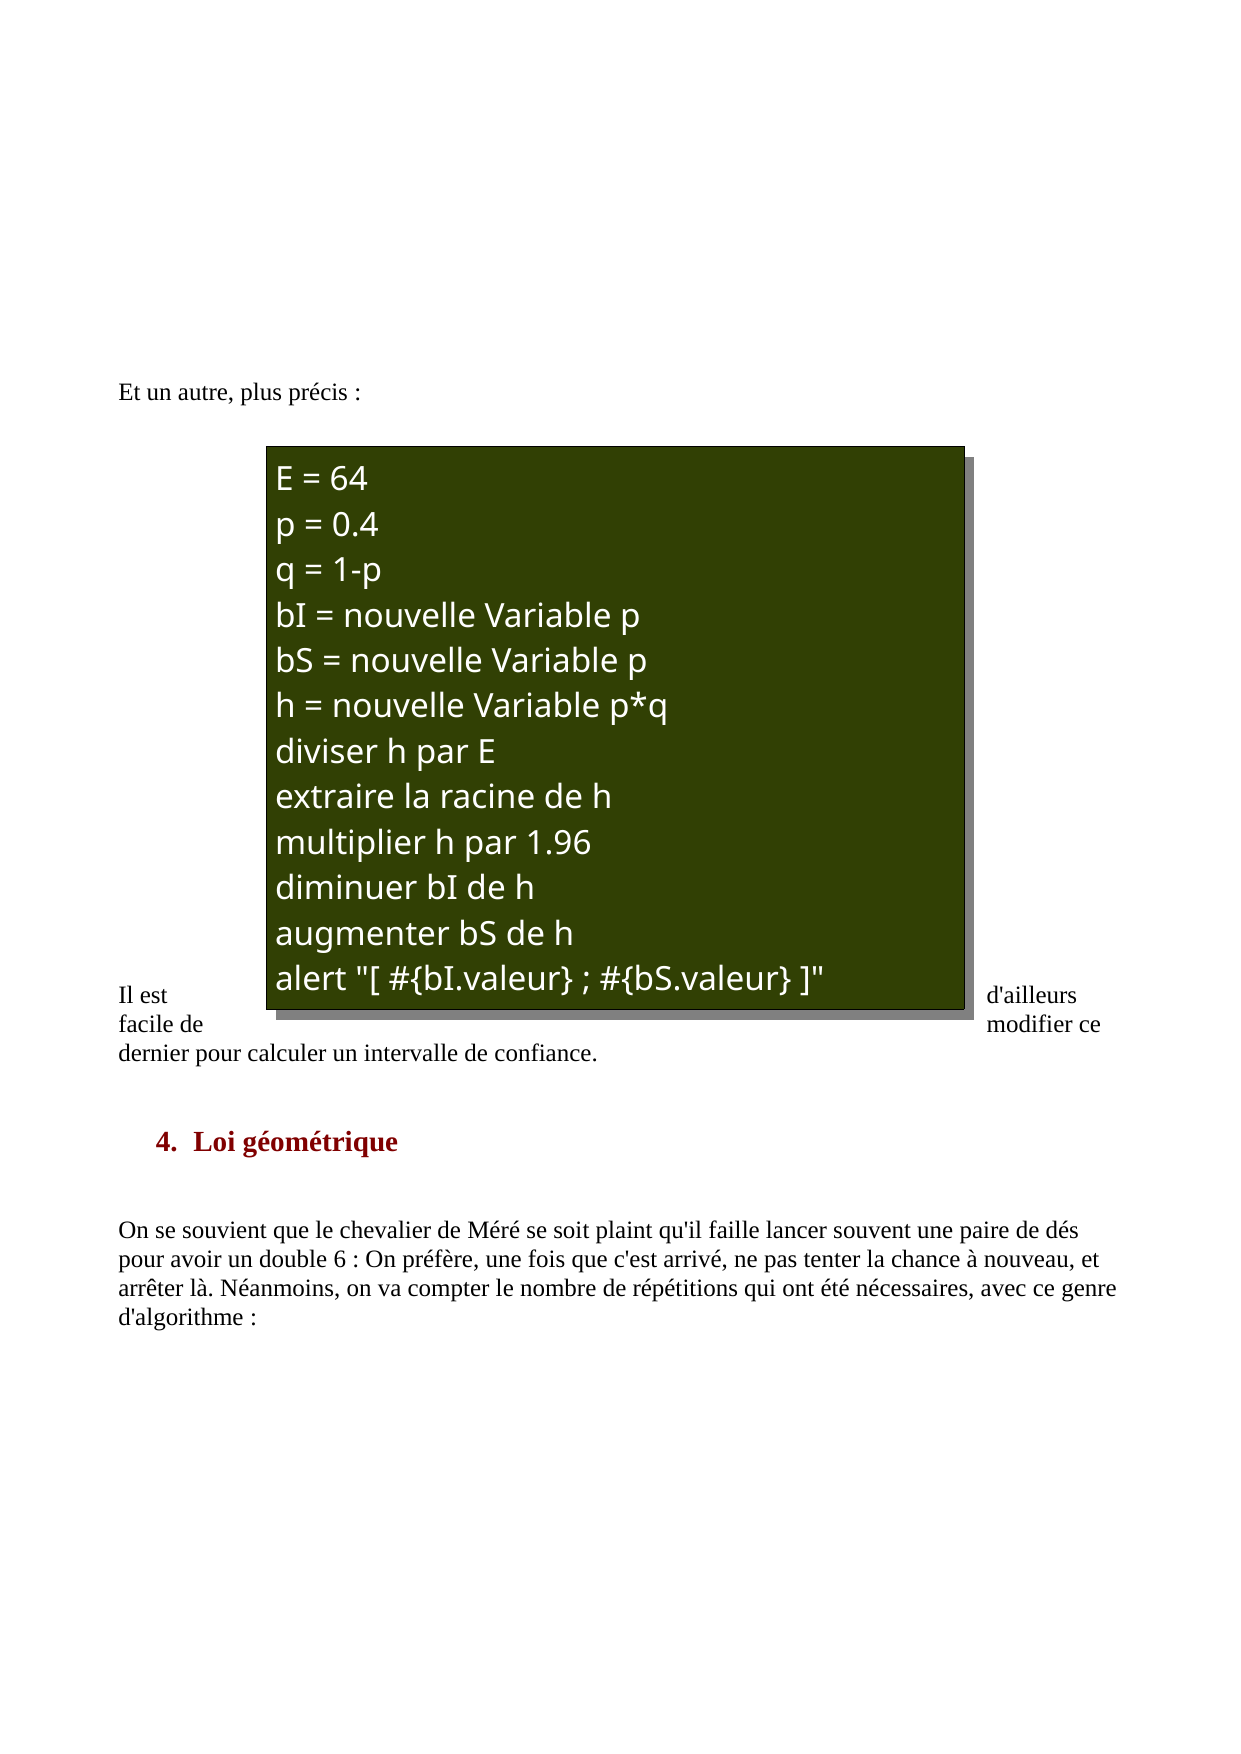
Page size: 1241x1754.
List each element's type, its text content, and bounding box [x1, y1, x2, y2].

text multiplier h par 1.96 [275, 818, 955, 864]
text extraire la racine de h [275, 773, 955, 818]
text Et un autre, plus précis : [118, 377, 1122, 406]
text q = 1-p [275, 546, 955, 591]
text bI = nouvelle Variable p [275, 591, 955, 637]
text bS = nouvelle Variable p [275, 637, 955, 682]
text augmenter bS de h [275, 909, 955, 955]
text Il est d'ailleurs facile de modifier ce dernier pour calculer un intervalle de confiance. [118, 981, 1122, 1067]
text diminuer bI de h [275, 864, 955, 909]
text diviser h par E [275, 728, 955, 773]
text On se souvient que le chevalier de Méré se soit plaint qu'il faille lancer souvent une paire de dés pour avoir un double 6 : On préfère, une fois que c'est arrivé, ne pas tenter la chance à nouveau, et arrêter là. Néanmoins, on va compter le nombre de répétitions qui ont été nécessaires, avec ce genre d'algorithme : [118, 1215, 1122, 1330]
text p = 0.4 [275, 501, 955, 546]
list Loi géométrique [156, 1124, 1122, 1158]
text E = 64 [275, 455, 955, 501]
text alert "[ #{bI.valeur} ; #{bS.valeur} ]" [275, 955, 955, 1000]
text h = nouvelle Variable p*q [275, 682, 955, 728]
